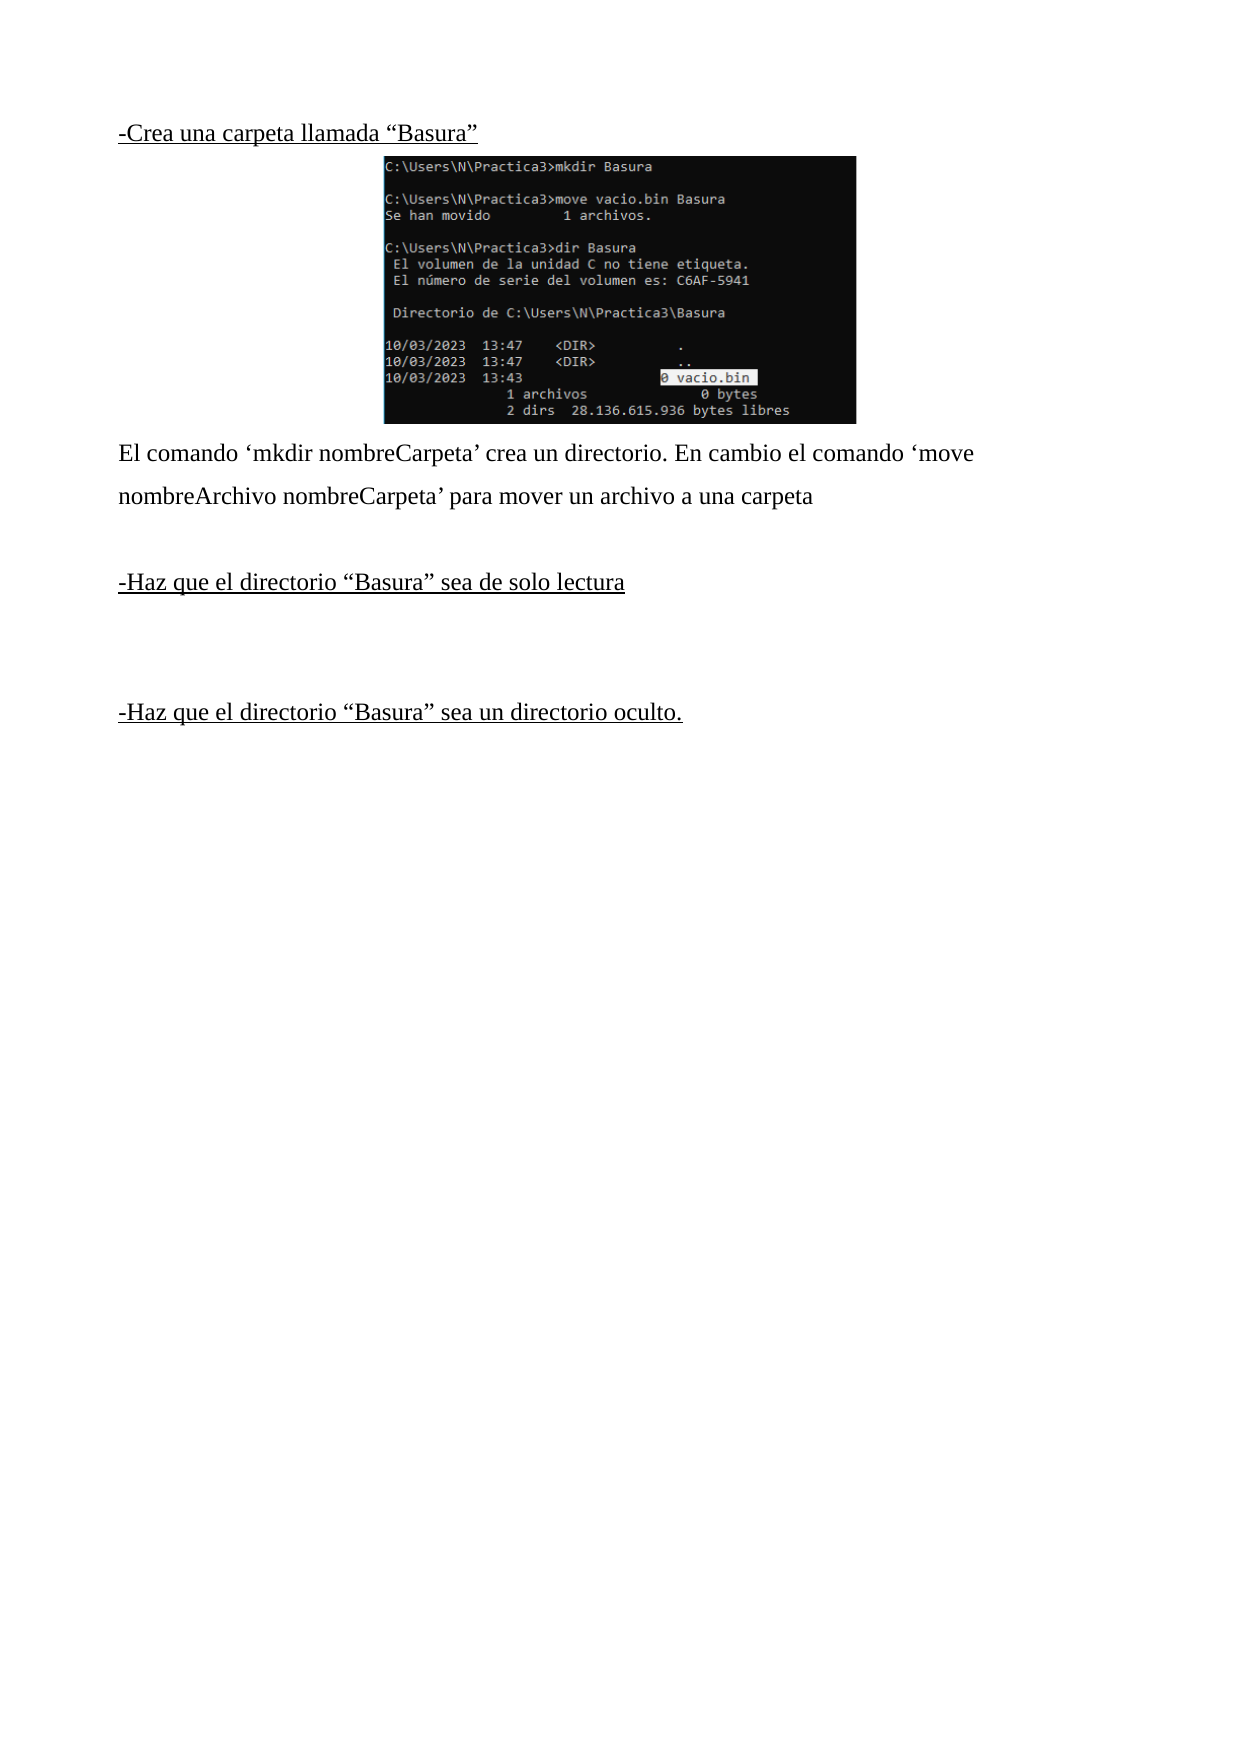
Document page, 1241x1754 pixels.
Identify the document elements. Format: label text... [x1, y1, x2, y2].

text El comando ‘mkdir nombreCarpeta’ crea un directorio. En cambio el comando ‘move nombreArchivo nombreCarpeta’ para mover un archivo a una carpeta [118, 424, 1122, 510]
text -Crea una carpeta llamada “Basura” [118, 118, 1122, 147]
picture [383, 156, 857, 424]
text -Haz que el directorio “Basura” sea un directorio oculto. [118, 697, 1122, 725]
text -Haz que el directorio “Basura” sea de solo lectura [118, 567, 1122, 596]
